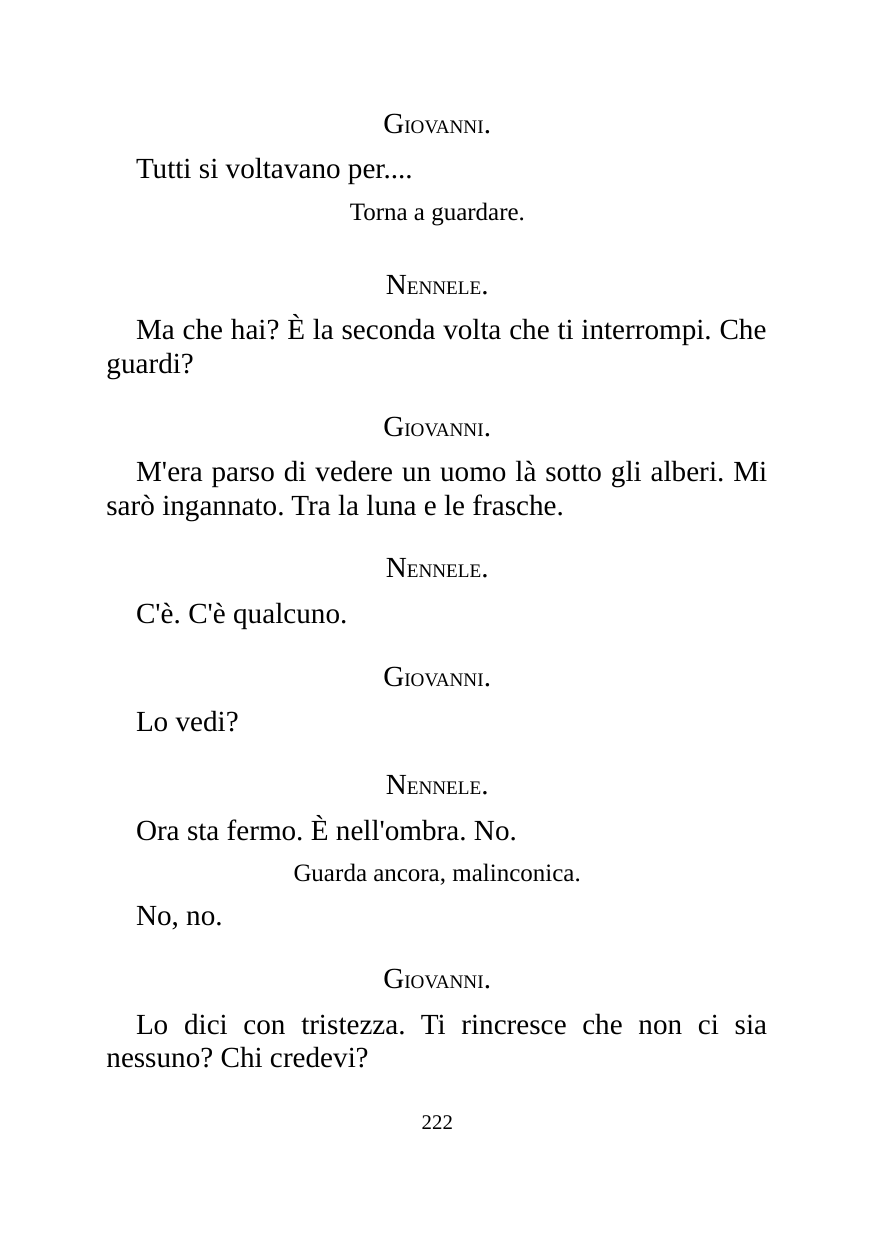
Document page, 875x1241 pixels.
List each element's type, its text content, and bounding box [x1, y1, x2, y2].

text Lo vedi? [106, 704, 768, 738]
text Guarda ancora, malinconica. [106, 858, 768, 887]
text Torna a guardare. [106, 197, 768, 226]
text Giovanni. [106, 409, 768, 442]
text Tutti si voltavano per.... [106, 152, 768, 185]
text Giovanni. [106, 659, 768, 692]
text Giovanni. [106, 106, 768, 140]
text Giovanni. [106, 961, 768, 995]
text Ora sta fermo. È nell'ombra. No. [106, 813, 768, 846]
text Nennele. [106, 267, 768, 300]
text Lo dici con tristezza. Ti rincresce che non ci sia nessuno? Chi credevi? [106, 1007, 768, 1074]
text C'è. C'è qualcuno. [106, 596, 768, 629]
text Nennele. [106, 551, 768, 584]
text No, no. [106, 898, 768, 932]
text Ma che hai? È la seconda volta che ti interrompi. Che guardi? [106, 312, 768, 379]
text Nennele. [106, 767, 768, 801]
text M'era parso di vedere un uomo là sotto gli alberi. Mi sarò ingannato. Tra la luna e le frasche. [106, 454, 768, 521]
